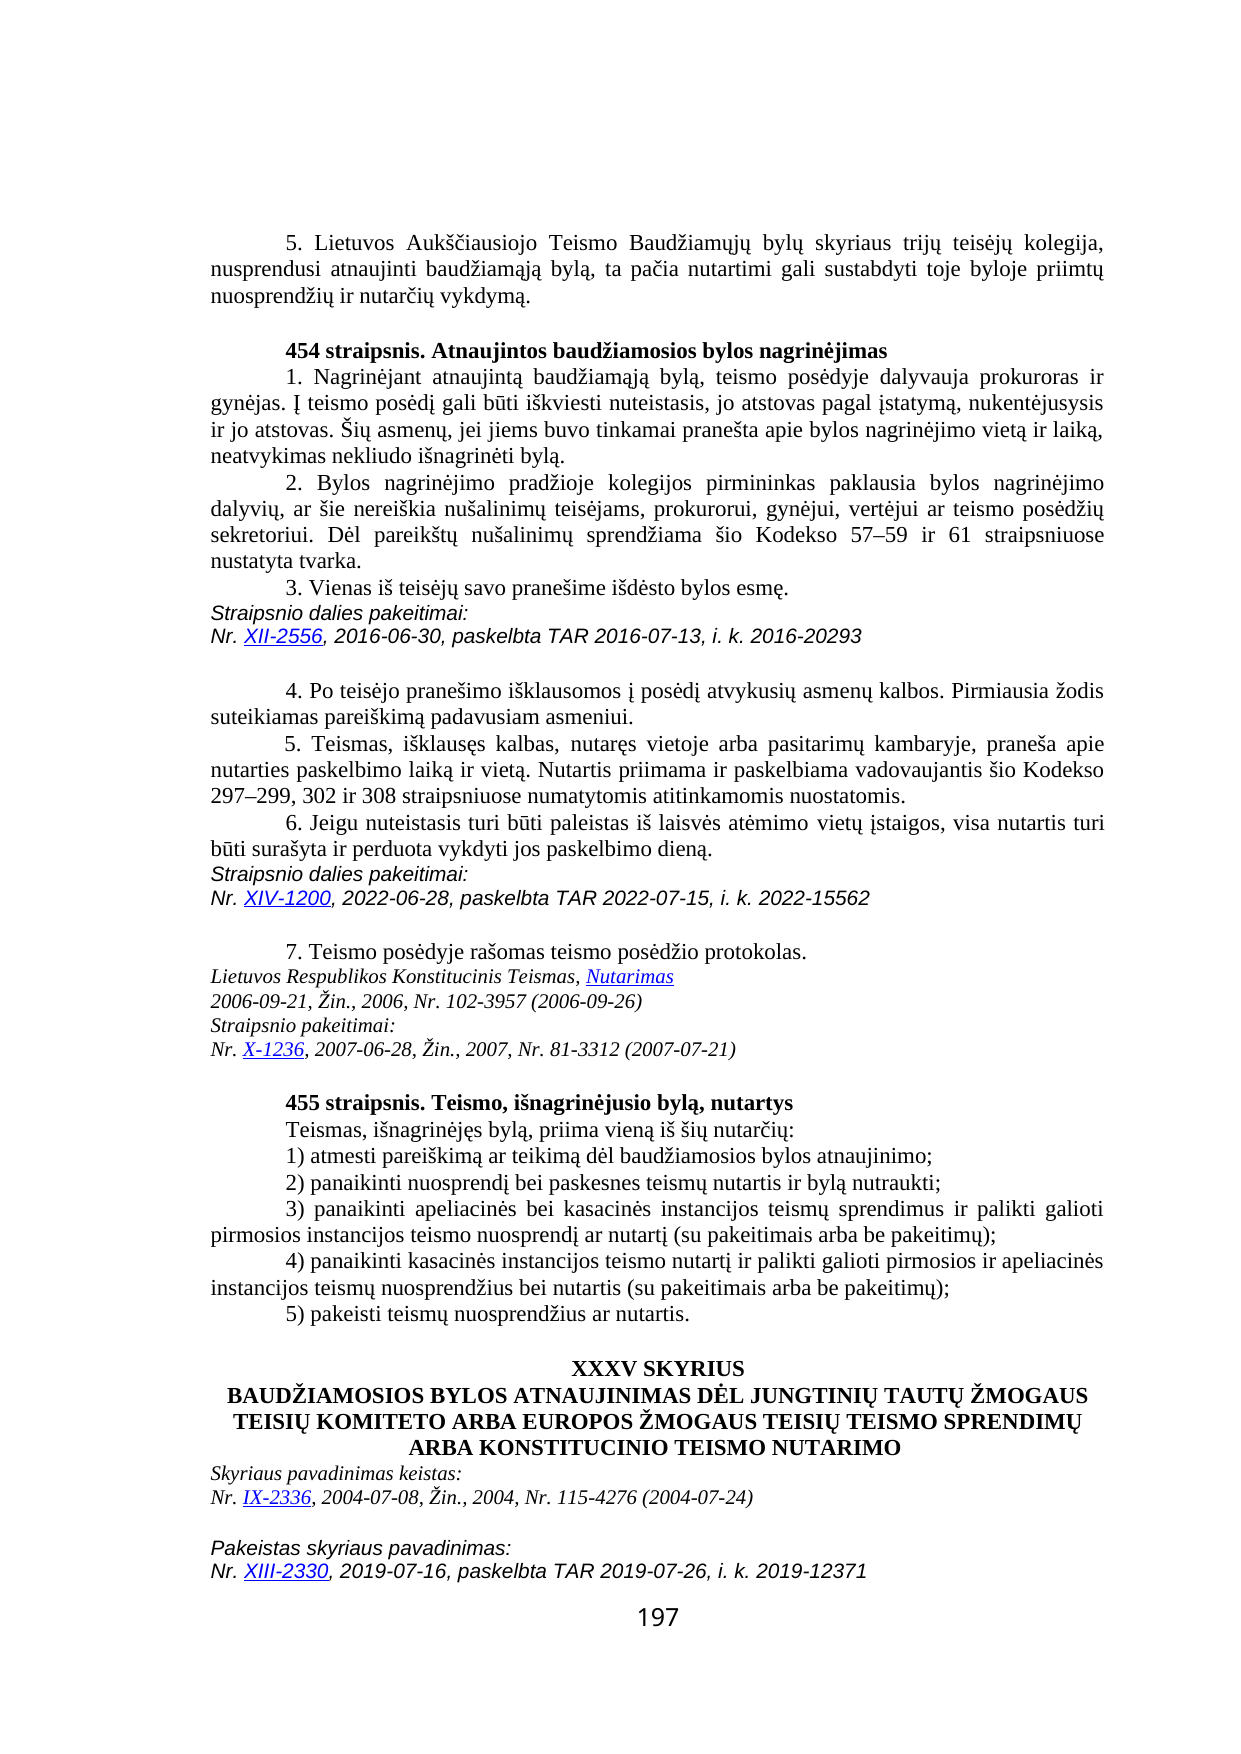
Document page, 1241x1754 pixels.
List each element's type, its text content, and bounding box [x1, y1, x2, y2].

text Nr. XIII-2330, 2019-07-16, paskelbta TAR 2019-07-26, i. k. 2019-12371 [210, 1559, 1105, 1583]
text Straipsnio dalies pakeitimai: [210, 861, 1105, 885]
text 4) panaikinti kasacinės instancijos teismo nutartį ir palikti galioti pirmosios ir apeliacinės instancijos teismų nuosprendžius bei nutartis (su pakeitimais arba be pakeitimų); [210, 1248, 1105, 1300]
text Skyriaus pavadinimas keistas: [210, 1461, 1105, 1485]
text 454 straipsnis. Atnaujintos baudžiamosios bylos nagrinėjimas [210, 337, 1105, 363]
text 2) panaikinti nuosprendį bei paskesnes teismų nutartis ir bylą nutraukti; [210, 1168, 1105, 1195]
text 6. Jeigu nuteistasis turi būti paleistas iš laisvės atėmimo vietų įstaigos, visa nutartis turi būti surašyta ir perduota vykdyti jos paskelbimo dieną. [210, 809, 1105, 861]
text Lietuvos Respublikos Konstitucinis Teismas, Nutarimas [210, 964, 1105, 988]
text 455 straipsnis. Teismo, išnagrinėjusio bylą, nutartys [210, 1089, 1105, 1116]
text Teismas, išnagrinėjęs bylą, priima vieną iš šių nutarčių: [210, 1116, 1105, 1142]
text 4. Po teisėjo pranešimo išklausomos į posėdį atvykusių asmenų kalbos. Pirmiausia žodis suteikiamas pareiškimą padavusiam asmeniui. [210, 677, 1105, 730]
text 3) panaikinti apeliacinės bei kasacinės instancijos teismų sprendimus ir palikti galioti pirmosios instancijos teismo nuosprendį ar nutartį (su pakeitimais arba be pakeitimų); [210, 1195, 1105, 1248]
text 5) pakeisti teismų nuosprendžius ar nutartis. [210, 1300, 1105, 1327]
text 5. Lietuvos Aukščiausiojo Teismo Baudžiamųjų bylų skyriaus trijų teisėjų kolegija, nusprendusi atnaujinti baudžiamąją bylą, ta pačia nutartimi gali sustabdyti toje byloje priimtų nuosprendžių ir nutarčių vykdymą. [210, 229, 1105, 308]
text Nr. X-1236, 2007-06-28, Žin., 2007, Nr. 81-3312 (2007-07-21) [210, 1037, 1105, 1061]
text 3. Vienas iš teisėjų savo pranešime išdėsto bylos esmę. [210, 574, 1105, 600]
text 1) atmesti pareiškimą ar teikimą dėl baudžiamosios bylos atnaujinimo; [210, 1142, 1105, 1168]
text 5. Teismas, išklausęs kalbas, nutaręs vietoje arba pasitarimų kambaryje, praneša apie nutarties paskelbimo laiką ir vietą. Nutartis priimama ir paskelbiama vadovaujantis šio Kodekso 297–299, 302 ir 308 straipsniuose numatytomis atitinkamomis nuostatomis. [210, 730, 1105, 809]
text 1. Nagrinėjant atnaujintą baudžiamąją bylą, teismo posėdyje dalyvauja prokuroras ir gynėjas. Į teismo posėdį gali būti iškviesti nuteistasis, jo atstovas pagal įstatymą, nukentėjusysis ir jo atstovas. Šių asmenų, jei jiems buvo tinkamai pranešta apie bylos nagrinėjimo vietą ir laiką, neatvykimas nekliudo išnagrinėti bylą. [210, 363, 1105, 468]
text BAUDŽIAMOSIOS BYLOS ATNAUJINIMAS DĖL JUNGTINIŲ TAUTŲ ŽMOGAUS TEISIŲ KOMITETO ARBA EUROPOS ŽMOGAUS TEISIŲ TEISMO SPRENDIMŲ ARBA KONSTITUCINIO TEISMO NUTARIMO [210, 1382, 1105, 1461]
text Straipsnio pakeitimai: [210, 1013, 1105, 1037]
text Nr. IX-2336, 2004-07-08, Žin., 2004, Nr. 115-4276 (2004-07-24) [210, 1485, 1105, 1509]
text 2. Bylos nagrinėjimo pradžioje kolegijos pirmininkas paklausia bylos nagrinėjimo dalyvių, ar šie nereiškia nušalinimų teisėjams, prokurorui, gynėjui, vertėjui ar teismo posėdžių sekretoriui. Dėl pareikštų nušalinimų sprendžiama šio Kodekso 57–59 ir 61 straipsniuose nustatyta tvarka. [210, 468, 1105, 574]
text Pakeistas skyriaus pavadinimas: [210, 1535, 1105, 1559]
text Straipsnio dalies pakeitimai: [210, 600, 1105, 624]
text 7. Teismo posėdyje rašomas teismo posėdžio protokolas. [210, 938, 1105, 964]
text XXXV SKYRIUS [210, 1355, 1105, 1382]
text 2006-09-21, Žin., 2006, Nr. 102-3957 (2006-09-26) [210, 988, 1105, 1013]
text Nr. XII-2556, 2016-06-30, paskelbta TAR 2016-07-13, i. k. 2016-20293 [210, 624, 1105, 648]
text Nr. XIV-1200, 2022-06-28, paskelbta TAR 2022-07-15, i. k. 2022-15562 [210, 885, 1105, 909]
